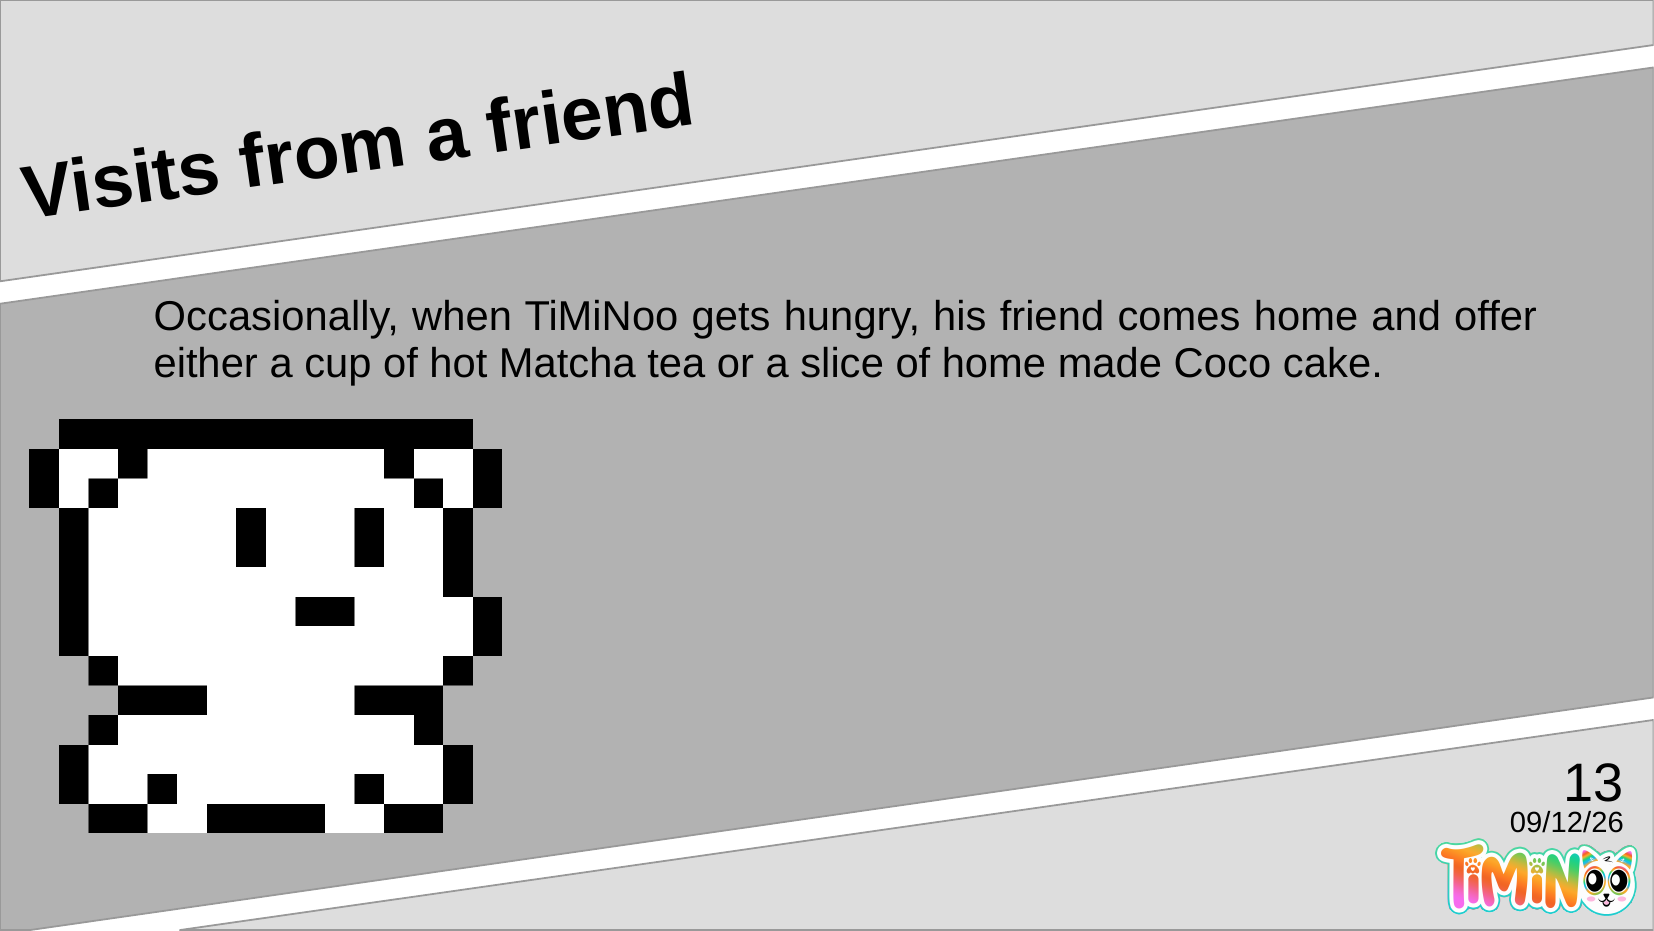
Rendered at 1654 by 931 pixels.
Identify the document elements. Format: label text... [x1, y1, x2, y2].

list Occasionally, when TiMiNoo gets hungry, his friend comes home and offer either a cup of hot Matcha tea or a slice of home made Coco cake. [82, 292, 1538, 833]
title Visits from a friend [11, 0, 1496, 272]
picture [1435, 838, 1638, 916]
picture [29, 419, 502, 833]
